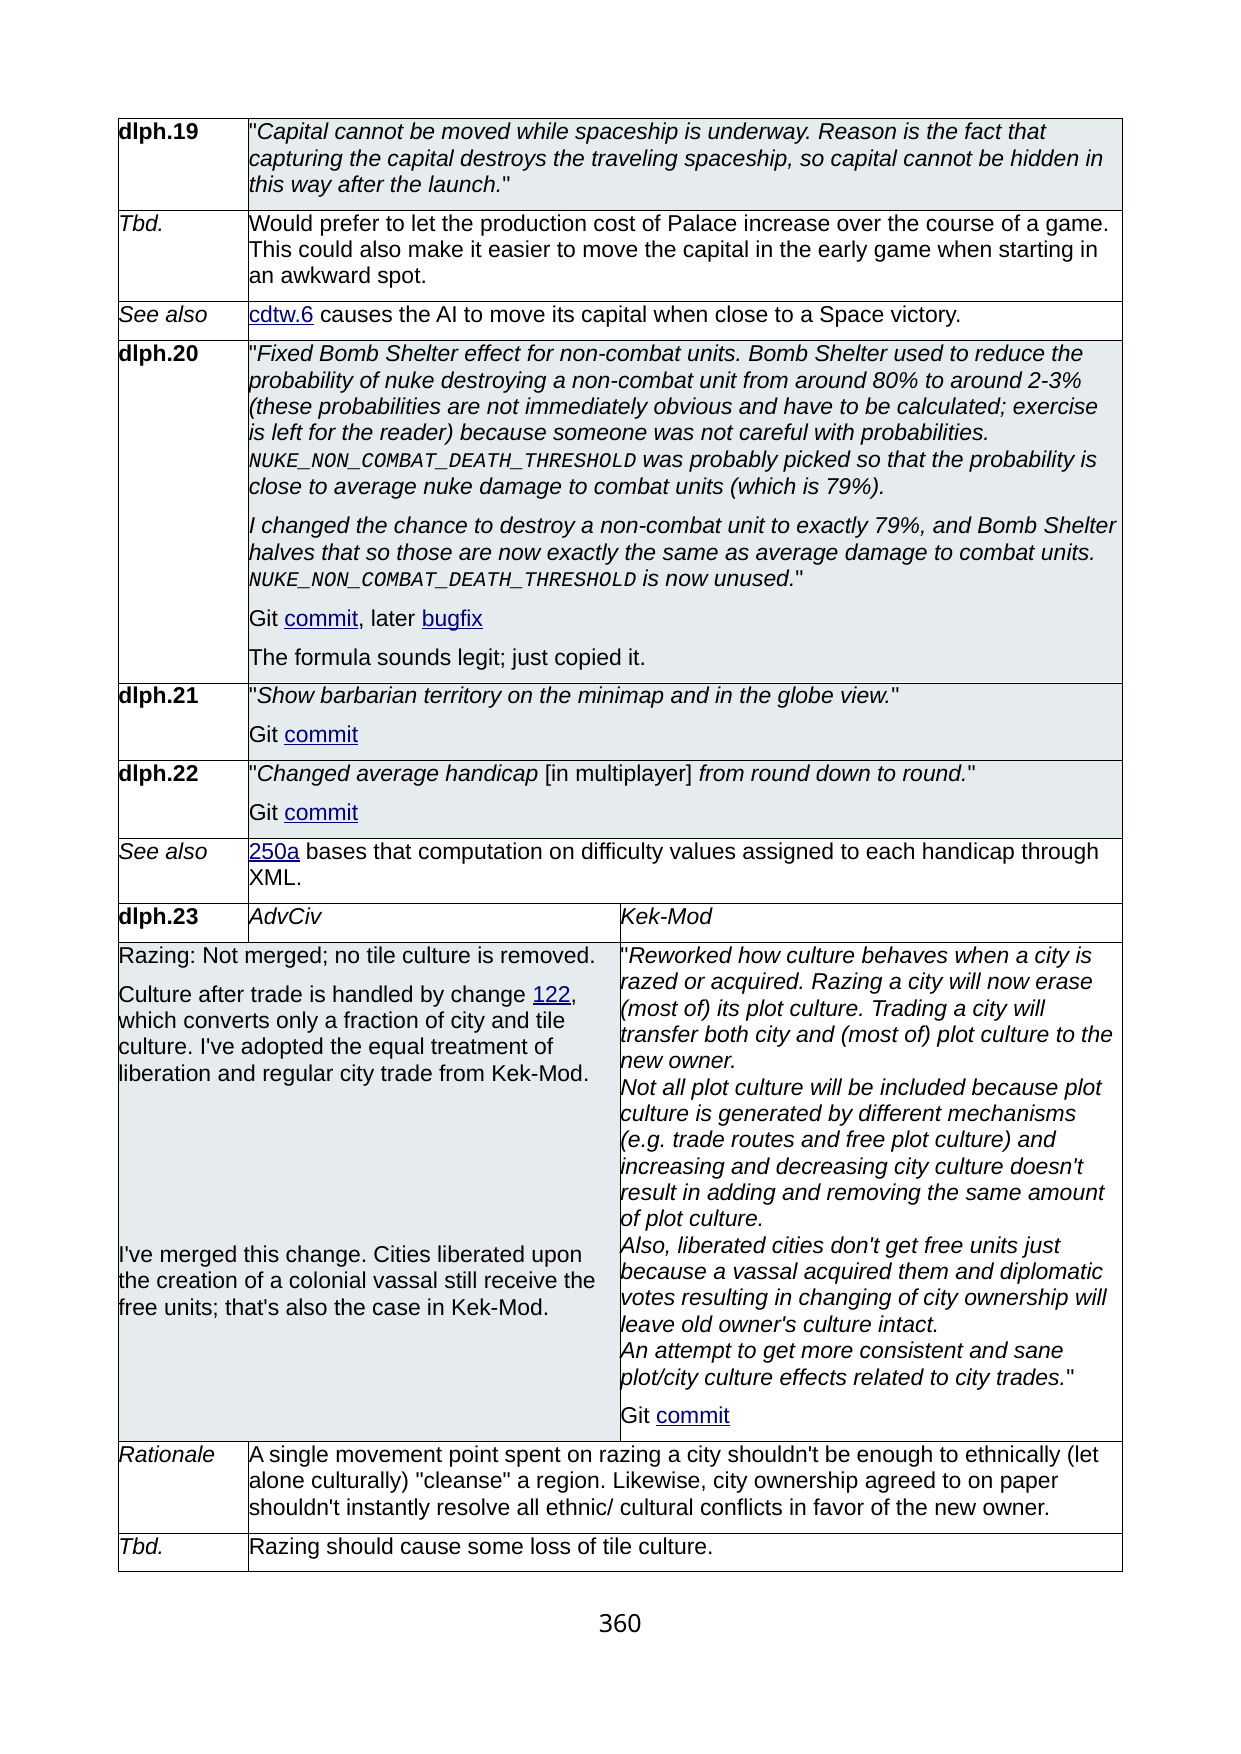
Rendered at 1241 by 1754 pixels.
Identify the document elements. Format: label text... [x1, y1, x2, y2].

table_cell AdvCiv [249, 904, 620, 942]
table_cell Rationale [119, 1442, 248, 1532]
table_cell Would prefer to let the production cost of Palace increase over the course of a game. This could also make it easier to move the capital in the early game when starting in an awkward spot. [249, 211, 1122, 301]
table_cell dlph.22 [119, 761, 248, 838]
table_cell "Show barbarian territory on the minimap and in the globe view." Git commit [249, 684, 1122, 760]
table_cell Tbd. [119, 1534, 248, 1571]
table_cell Razing: Not merged; no tile culture is removed. Culture after trade is handled by change 122, which converts only a fraction of city and tile culture. I've adopted the equal treatment of liberation and regular city trade from Kek-Mod. I've merged this change. Cities liberated upon the creation of a colonial vassal still receive the free units; that's also the case in Kek-Mod. [119, 943, 620, 1441]
table_cell See also [119, 839, 248, 903]
table_cell "Fixed Bomb Shelter effect for non-combat units. Bomb Shelter used to reduce the probability of nuke destroying a non-combat unit from around 80% to around 2-3% (these probabilities are not immediately obvious and have to be calculated; exercise is left for the reader) because someone was not careful with probabilities. NUKE_NON_COMBAT_DEATH_THRESHOLD was probably picked so that the probability is close to average nuke damage to combat units (which is 79%). I changed the chance to destroy a non-combat unit to exactly 79%, and Bomb Shelter halves that so those are now exactly the same as average damage to combat units. NUKE_NON_COMBAT_DEATH_THRESHOLD is now unused." Git commit, later bugfix The formula sounds legit; just copied it. [249, 341, 1122, 682]
table_cell dlph.21 [119, 684, 248, 760]
table_cell dlph.20 [119, 341, 248, 682]
table_cell Tbd. [119, 211, 248, 301]
table_cell dlph.19 [119, 119, 248, 210]
table_cell "Changed average handicap [in multiplayer] from round down to round." Git commit [249, 761, 1122, 838]
table_cell "Capital cannot be moved while spaceship is underway. Reason is the fact that capturing the capital destroys the traveling spaceship, so capital cannot be hidden in this way after the launch." [249, 119, 1122, 210]
table_cell See also [119, 302, 248, 340]
table_cell "Reworked how culture behaves when a city is razed or acquired. Razing a city will now erase (most of) its plot culture. Trading a city will transfer both city and (most of) plot culture to the new owner. Not all plot culture will be included because plot culture is generated by different mechanisms (e.g. trade routes and free plot culture) and increasing and decreasing city culture doesn't result in adding and removing the same amount of plot culture. Also, liberated cities don't get free units just because a vassal acquired them and diplomatic votes resulting in changing of city ownership will leave old owner's culture intact. An attempt to get more consistent and sane plot/city culture effects related to city trades." Git commit [621, 943, 1122, 1441]
table_cell cdtw.6 causes the AI to move its capital when close to a Space victory. [249, 302, 1122, 340]
table_cell 250a bases that computation on difficulty values assigned to each handicap through XML. [249, 839, 1122, 903]
table_cell Razing should cause some loss of tile culture. [249, 1534, 1122, 1571]
table_cell dlph.23 [119, 904, 248, 942]
table_cell A single movement point spent on razing a city shouldn't be enough to ethnically (let alone culturally) "cleanse" a region. Likewise, city ownership agreed to on paper shouldn't instantly resolve all ethnic/ cultural conflicts in favor of the new owner. [249, 1442, 1122, 1532]
table_cell Kek-Mod [621, 904, 1122, 942]
